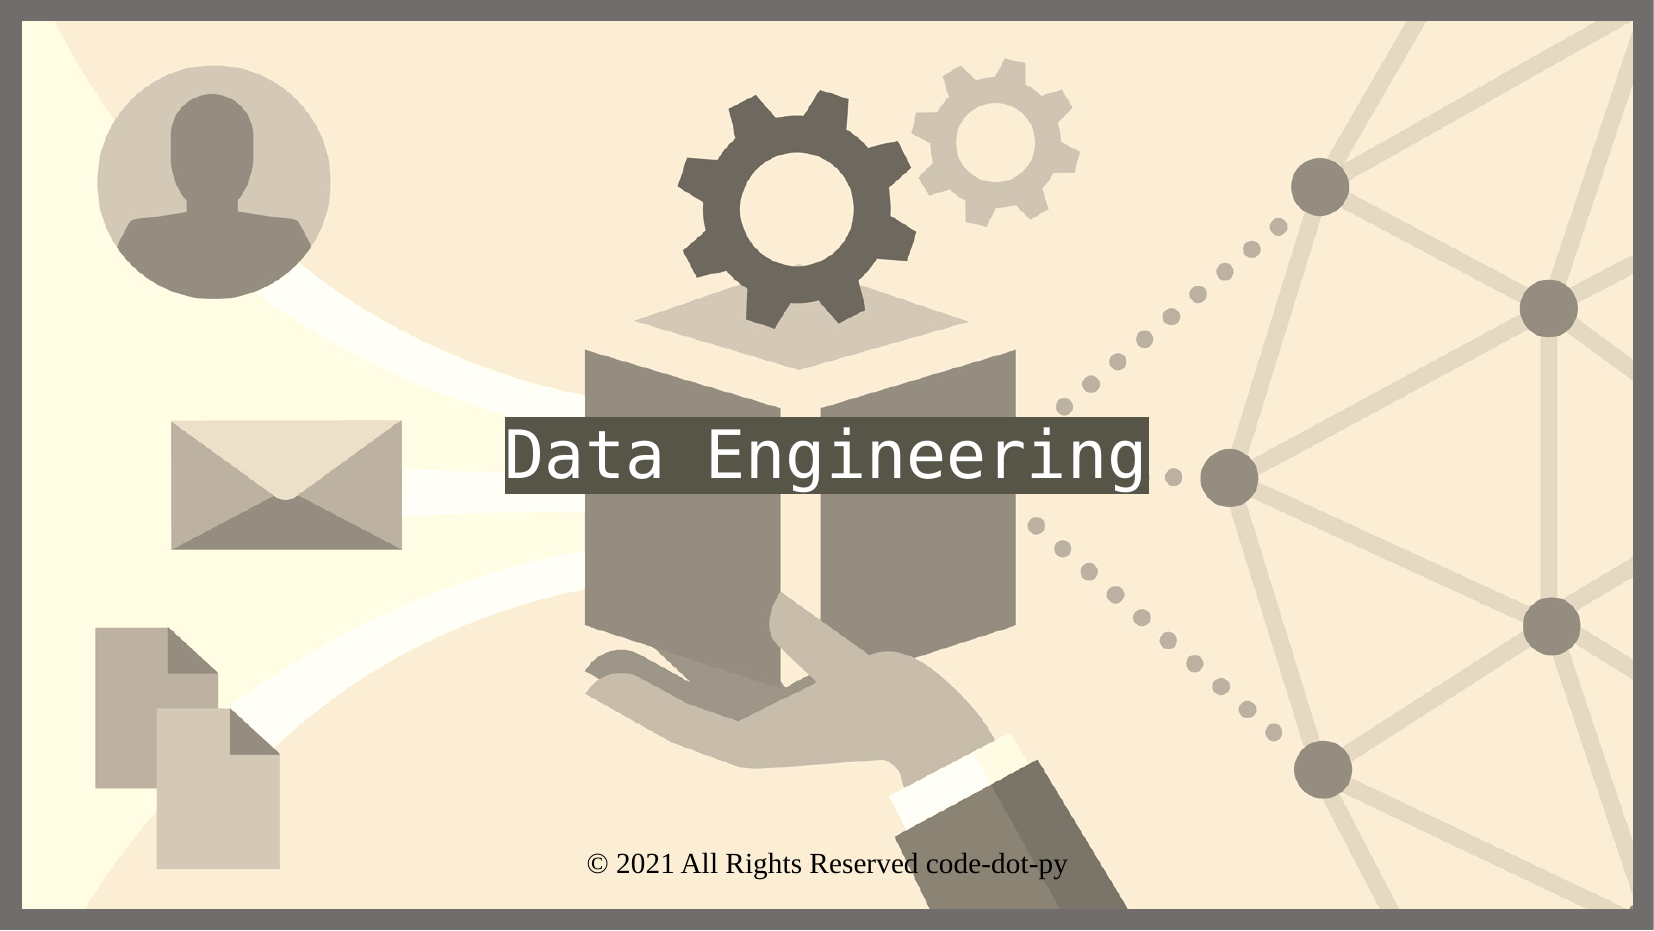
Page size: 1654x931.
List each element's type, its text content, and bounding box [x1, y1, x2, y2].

picture [0, 0, 1654, 930]
title Data Engineering [82, 37, 1571, 875]
